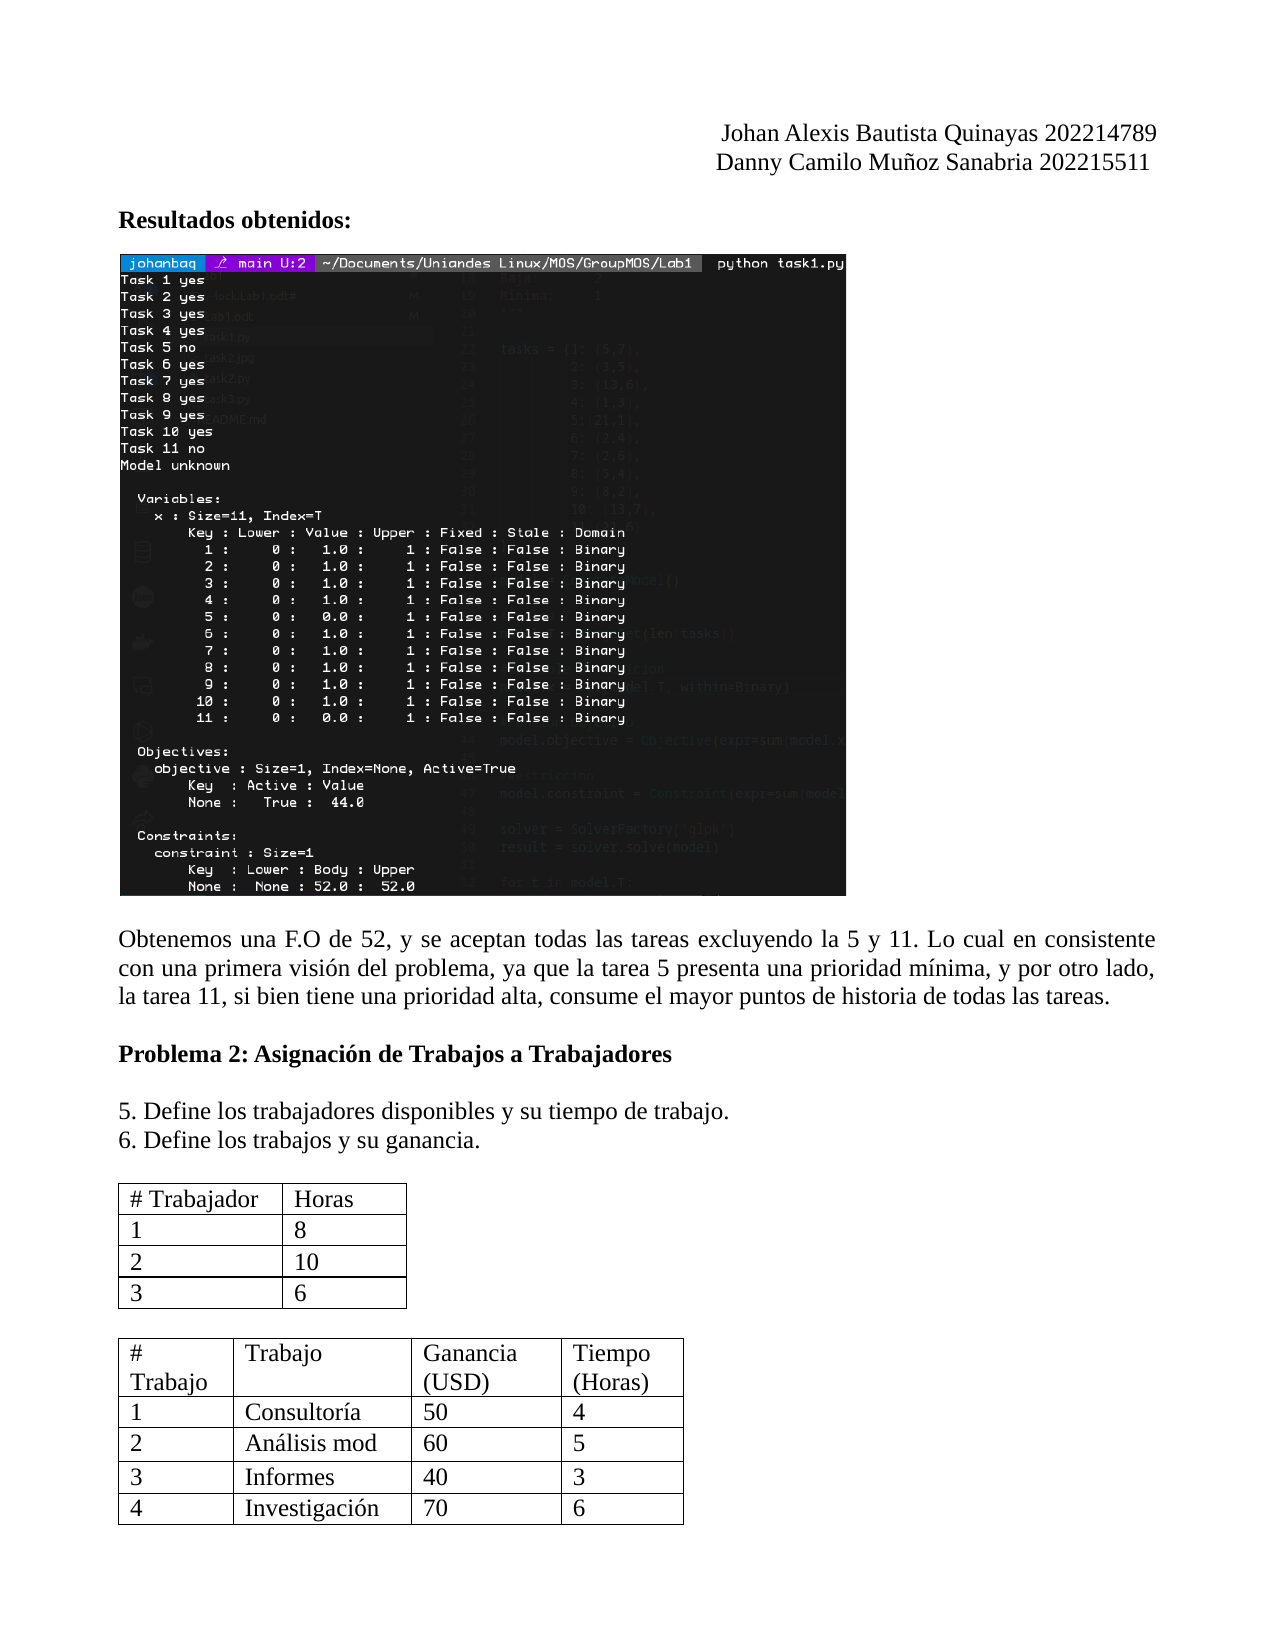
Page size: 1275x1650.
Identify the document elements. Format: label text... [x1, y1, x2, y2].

table_cell 10 [283, 1246, 406, 1276]
table_cell 3 [119, 1462, 233, 1492]
table_header Trabajo [234, 1339, 411, 1396]
table_header # Trabajo [119, 1339, 233, 1396]
table_cell Análisis mod [234, 1428, 411, 1461]
text 5. Define los trabajadores disponibles y su tiempo de trabajo. [118, 1096, 1157, 1125]
table_cell Investigación [234, 1494, 411, 1524]
table_cell 8 [283, 1215, 406, 1245]
table_header Ganancia (USD) [412, 1339, 561, 1396]
table_cell 5 [562, 1428, 683, 1461]
table_cell 4 [562, 1397, 683, 1427]
table_cell 60 [412, 1428, 561, 1461]
table_cell 1 [119, 1215, 282, 1245]
table_cell 6 [562, 1494, 683, 1524]
text Resultados obtenidos: [118, 205, 1157, 234]
text Problema 2: Asignación de Trabajos a Trabajadores [118, 1039, 1157, 1068]
table_header Tiempo (Horas) [562, 1339, 683, 1396]
table_header # Trabajador [119, 1184, 282, 1214]
table_cell 4 [119, 1494, 233, 1524]
table_cell 2 [119, 1246, 282, 1276]
table_cell Consultoría [234, 1397, 411, 1427]
table_cell 3 [119, 1278, 282, 1308]
table_header Horas [283, 1184, 406, 1214]
table_cell 3 [562, 1462, 683, 1492]
picture [120, 254, 847, 896]
table_cell 40 [412, 1462, 561, 1492]
table_cell 70 [412, 1494, 561, 1524]
table_cell 6 [283, 1278, 406, 1308]
text 6. Define los trabajos y su ganancia. [118, 1125, 1157, 1154]
table_cell Informes [234, 1462, 411, 1492]
text Obtenemos una F.O de 52, y se aceptan todas las tareas excluyendo la 5 y 11. Lo cual en consistente con una primera visión del problema, ya que la tarea 5 presenta una prioridad mínima, y por otro lado, la tarea 11, si bien tiene una prioridad alta, consume el mayor puntos de historia de todas las tareas. [118, 924, 1157, 1010]
table_cell 50 [412, 1397, 561, 1427]
table_cell 1 [119, 1397, 233, 1427]
table_cell 2 [119, 1428, 233, 1461]
